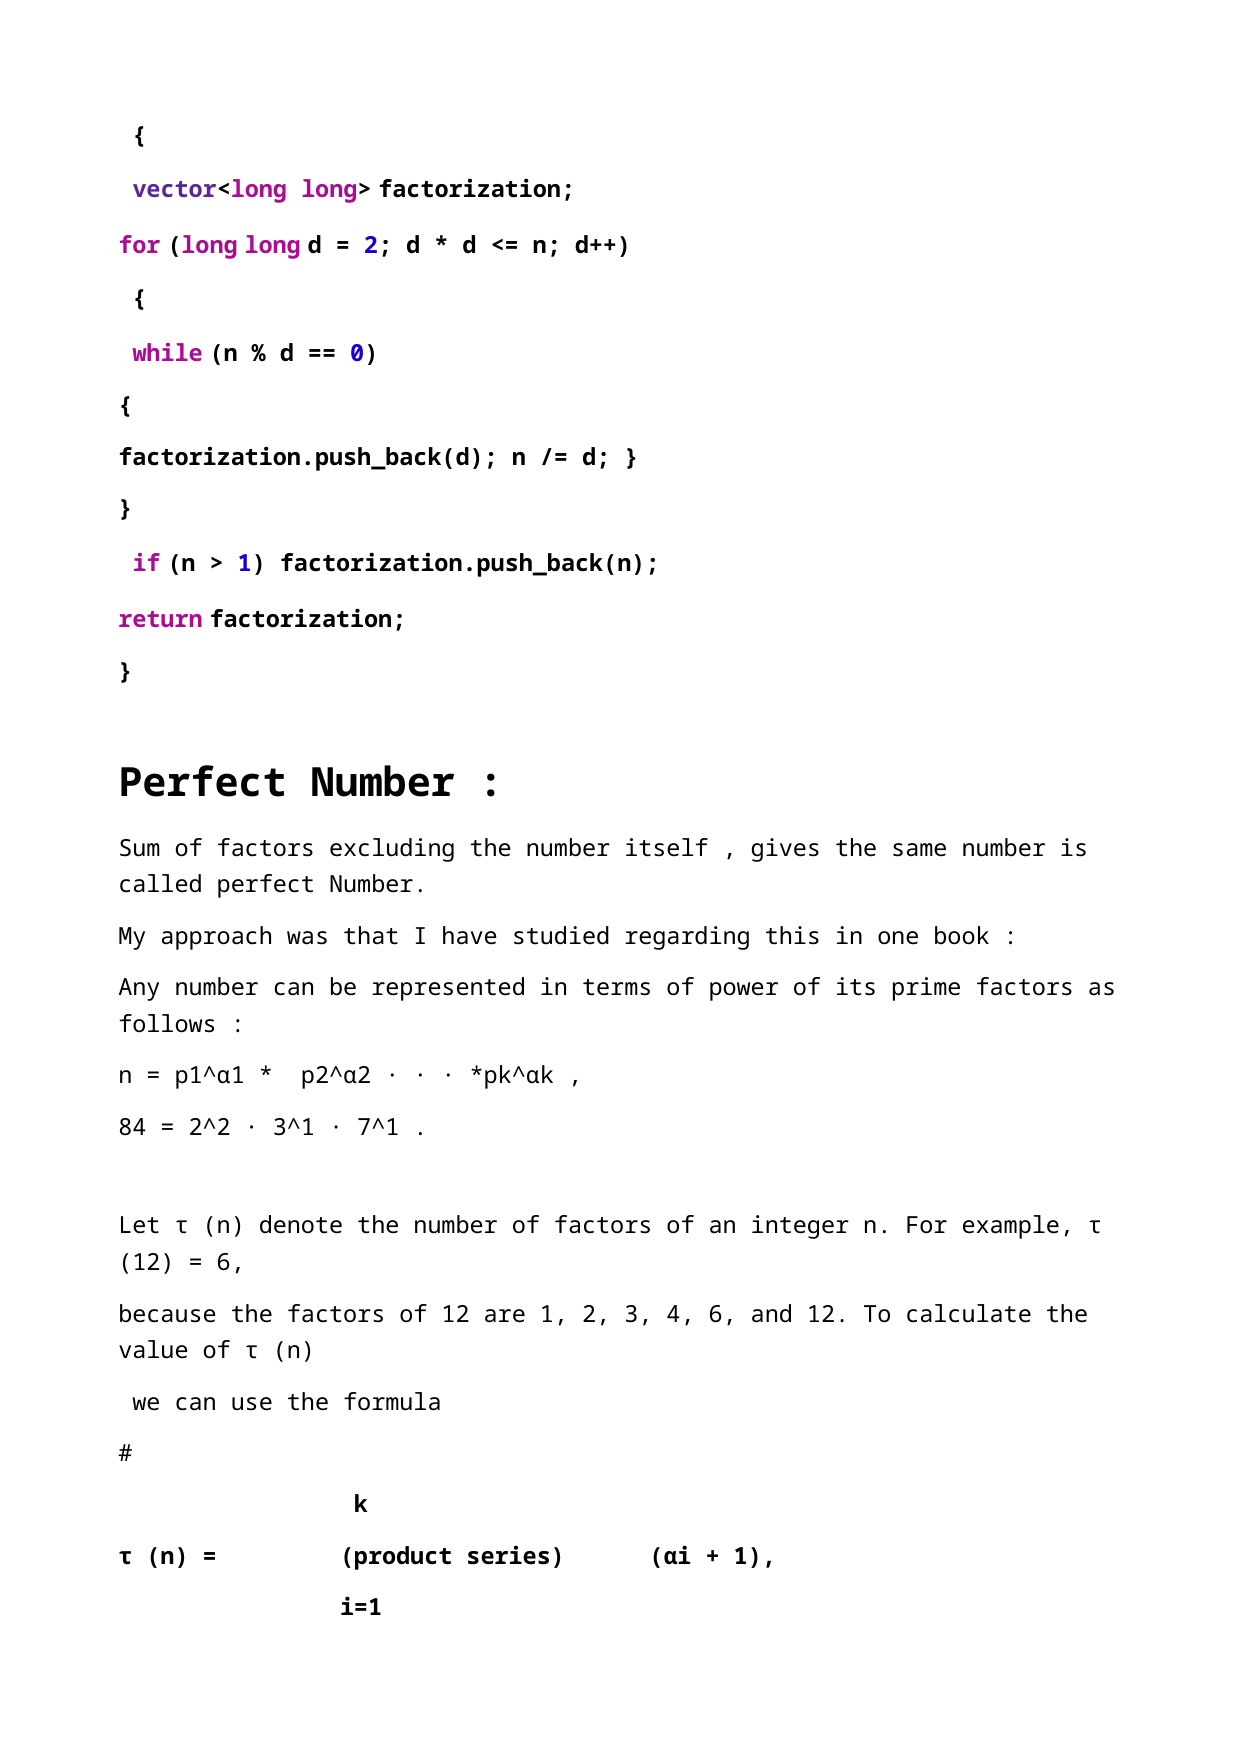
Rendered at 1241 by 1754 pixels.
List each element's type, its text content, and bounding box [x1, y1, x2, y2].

text while (n % d == 0) [118, 333, 1122, 369]
text Any number can be represented in terms of power of its prime factors as follows : [118, 970, 1122, 1039]
text n = p1^α1 * p2^α2 · · · *pk^αk , [118, 1058, 1122, 1090]
text factorization.push_back(d); n /= d; } [118, 440, 1122, 472]
text τ (n) = (product series) (αi + 1), [118, 1539, 1122, 1571]
text Perfect Number : [118, 753, 1122, 808]
text return factorization; [118, 599, 1122, 635]
text Let τ (n) denote the number of factors of an integer n. For example, τ (12) = 6, [118, 1209, 1122, 1277]
text because the factors of 12 are 1, 2, 3, 4, 6, and 12. To calculate the value of τ (n) [118, 1297, 1122, 1366]
text vector<long long> factorization; [118, 169, 1122, 206]
text { [118, 118, 1122, 150]
text # [118, 1436, 1122, 1468]
text } [118, 491, 1122, 523]
text for (long long d = 2; d * d <= n; d++) [118, 225, 1122, 261]
text { [118, 389, 1122, 421]
text My approach was that I have studied regarding this in one book : [118, 919, 1122, 951]
text we can use the formula [118, 1385, 1122, 1417]
text if (n > 1) factorization.push_back(n); [118, 543, 1122, 579]
text Sum of factors excluding the number itself , gives the same number is called perfect Number. [118, 831, 1122, 899]
text } [118, 654, 1122, 687]
text i=1 [118, 1590, 1122, 1622]
text { [118, 281, 1122, 313]
text k [118, 1488, 1122, 1520]
text 84 = 2^2 · 3^1 · 7^1 . [118, 1110, 1122, 1142]
